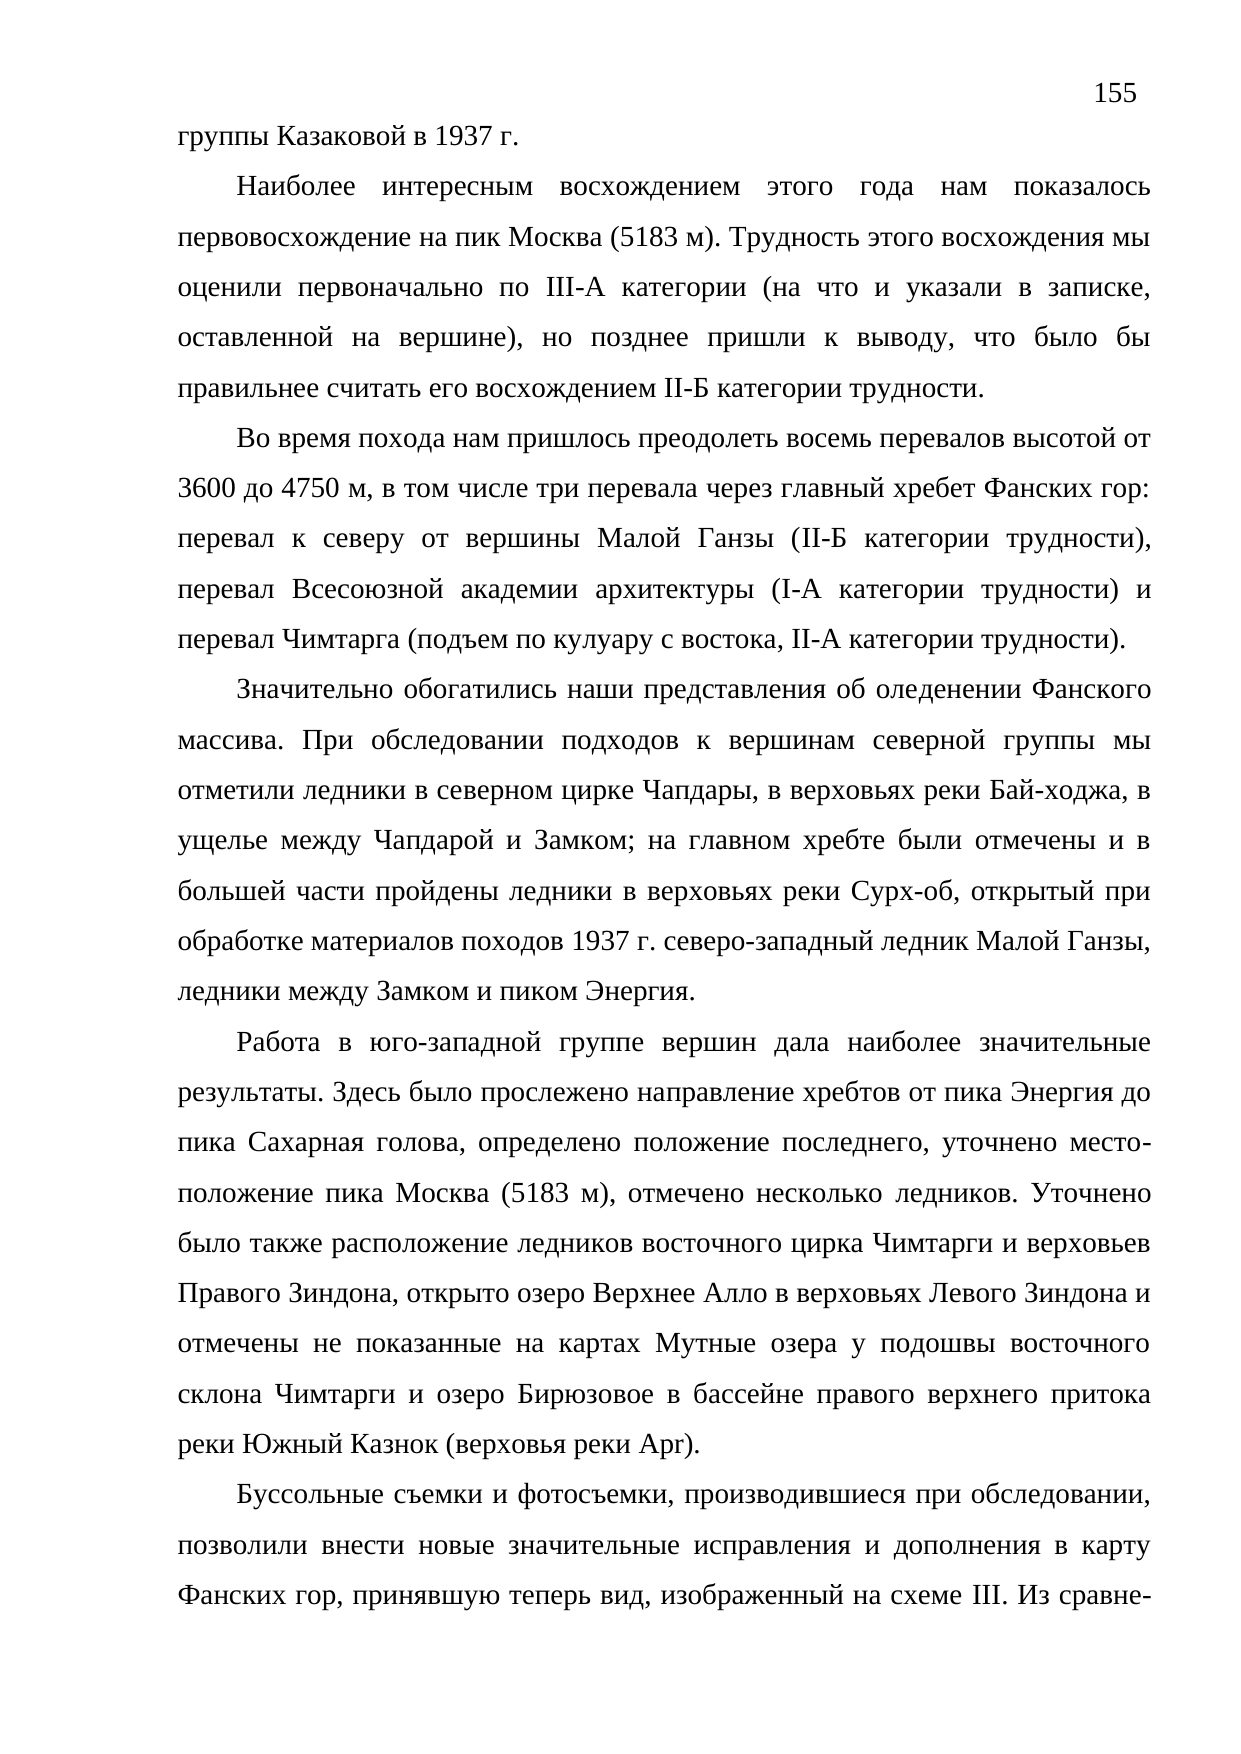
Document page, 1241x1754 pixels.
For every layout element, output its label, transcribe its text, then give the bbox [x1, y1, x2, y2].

text Во время похода нам пришлось преодолеть восемь перевалов высотой от 3600 до 4750 м, в том числе три перевала через главный хребет Фанских гор: перевал к северу от вершины Малой Ганзы (II-Б категории трудно­сти), перевал Всесоюзной академии архитектуры (I-А ка­тегории трудности) и перевал Чимтарга (подъем по ку­луару с востока, II-А категории трудности). [177, 420, 1152, 655]
text Значительно обогатились наши представления об оле­денении Фанского массива. При обследовании подходов к вершинам северной группы мы отметили ледники в се­верном цирке Чапдары, в верховьях реки Бай-ходжа, в ущелье между Чапдарой и Замком; на главном хребте были отмечены и в большей части пройдены ледники в верховьях реки Сурх-об, открытый при обработке мате­риалов походов 1937 г. северо-западный ледник Малой Ганзы, ледники между Замком и пиком Энергия. [177, 672, 1152, 1007]
text Наиболее интересным восхождением этого года нам показалось первовосхождение на пик Москва (5183 м). Трудность этого восхождения мы оценили первона­чально по III-А категории (на что и указали в записке, оставленной на вершине), но позднее пришли к выводу, что было бы правильнее считать его восхождением II-Б категории трудности. [177, 168, 1152, 403]
text Работа в юго-западной группе вершин дала наиболее значительные результаты. Здесь было прослежено на­правление хребтов от пика Энергия до пика Сахарная голова, определено положение последнего, уточнено место­положение пика Москва (5183 м), отмечено несколько ледников. Уточнено было также расположение ледников восточного цирка Чимтарги и верховьев Правого Зиндона, открыто озеро Верхнее Алло в верховьях Левого Зиндона и отмечены не показанные на картах Мутные озера у подошвы восточного склона Чимтарги и озеро Бирюзо­вое в бассейне правого верхнего притока реки Южный Казнок (верховья реки Apr). [177, 1024, 1152, 1460]
text Буссольные съемки и фотосъемки, производившиеся при обследовании, позволили внести новые значительные исправления и дополнения в карту Фанских гор, приняв­шую теперь вид, изображенный на схеме III. Из сравне­ [177, 1477, 1152, 1611]
text группы Казаковой в 1937 г. [177, 118, 1152, 152]
